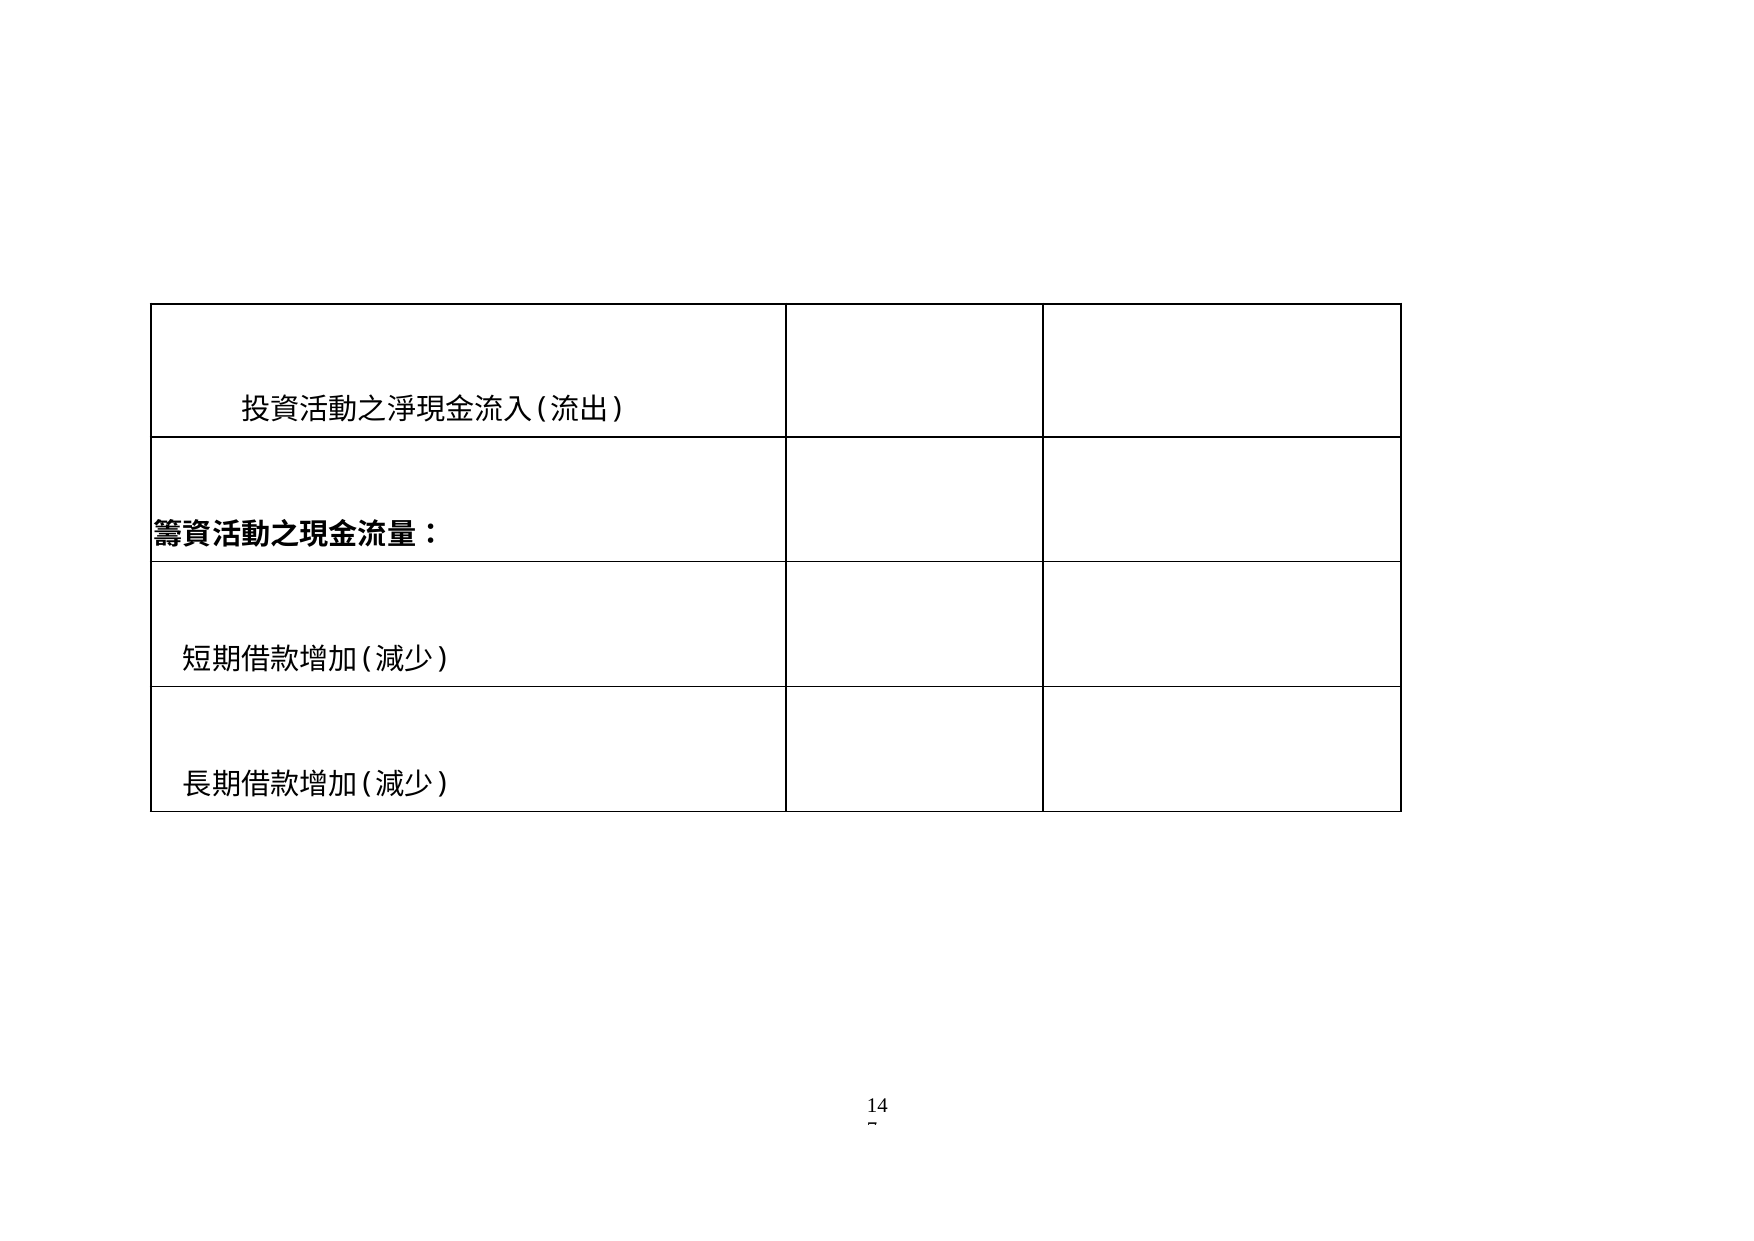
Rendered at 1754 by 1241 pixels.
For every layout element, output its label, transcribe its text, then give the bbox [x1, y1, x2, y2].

table_cell [787, 562, 1042, 686]
table_cell [1044, 562, 1400, 686]
table_cell 投資活動之淨現金流入(流出) [152, 305, 785, 436]
table_cell [1044, 438, 1400, 561]
table_cell [1044, 305, 1400, 436]
table_cell 短期借款增加(減少) [152, 562, 785, 686]
table_cell [787, 305, 1042, 436]
table_cell [1402, 303, 1468, 812]
table_cell [1468, 303, 1606, 812]
table_cell 籌資活動之現金流量： [152, 438, 785, 561]
table_cell [1044, 687, 1400, 811]
table_cell 長期借款增加(減少) [152, 687, 785, 811]
table_cell [787, 438, 1042, 561]
table_cell [787, 687, 1042, 811]
